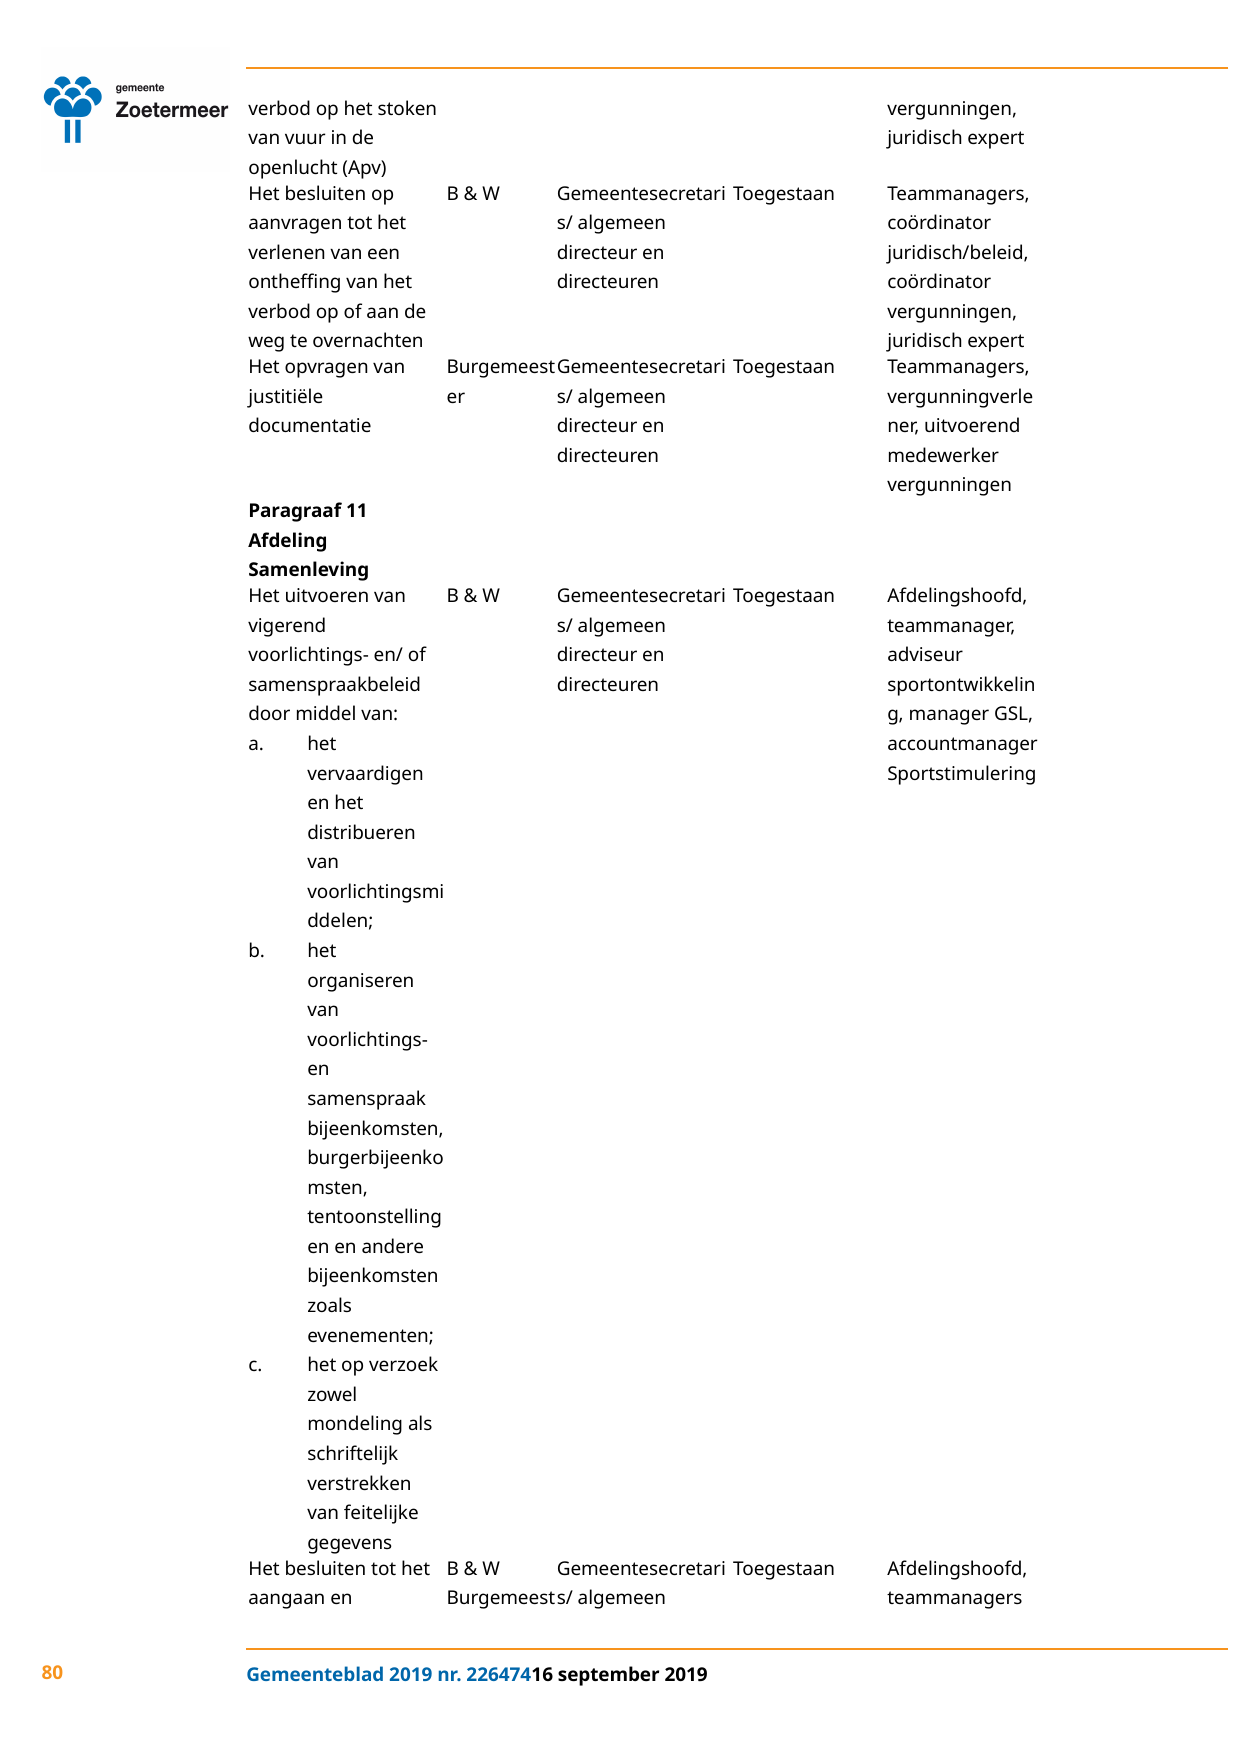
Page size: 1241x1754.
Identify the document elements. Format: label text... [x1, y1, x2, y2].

table_cell verbod op het stoken van vuur in de openlucht (Apv) [248, 95, 446, 180]
table_cell Afdelingshoofd, teammanagers [887, 1555, 1041, 1610]
picture [41, 47, 231, 172]
table_cell Toegestaan [733, 180, 887, 353]
table_cell Het opvragen van justitiële documentatie [248, 353, 446, 497]
table_cell Gemeentesecretaris/ algemeen directeur en directeuren [557, 353, 733, 497]
table_cell B & W [446, 582, 557, 1555]
table_cell Toegestaan [733, 582, 887, 1555]
table_cell [733, 95, 887, 180]
table_cell B & W [446, 180, 557, 353]
table_cell B & W Burgemeest [446, 1555, 557, 1610]
table_cell Het besluiten op aanvragen tot het verlenen van een ontheffing van het verbod op of aan de weg te overnachten [248, 180, 446, 353]
table_cell vergunningen, juridisch expert [887, 95, 1041, 180]
table_cell Toegestaan [733, 353, 887, 497]
table_cell [557, 498, 733, 582]
table_cell [887, 498, 1041, 582]
table_cell Gemeentesecretaris/ algemeen directeur en directeuren [557, 582, 733, 1555]
table_cell Het besluiten tot het aangaan en [248, 1555, 446, 1610]
table_cell Gemeentesecretaris/ algemeen directeur en directeuren [557, 180, 733, 353]
table_cell Paragraaf 11 Afdeling Samenleving [248, 498, 446, 582]
table_cell Burgemeester [446, 353, 557, 497]
table_cell Teammanagers, coördinator juridisch/beleid, coördinator vergunningen, juridisch expert [887, 180, 1041, 353]
table_cell [446, 95, 557, 180]
table_cell [733, 498, 887, 582]
table_cell Het uitvoeren van vigerend voorlichtings- en/ of samenspraakbeleid door middel van: het vervaardigen en het distribueren van voorlichtingsmiddelen; het organiseren van voorlichtings- en samenspraak bijeenkomsten, burgerbijeenkomsten, tentoonstellingen en andere bijeenkomsten zoals evenementen; het op verzoek zowel mondeling als schriftelijk verstrekken van feitelijke gegevens [248, 582, 446, 1555]
table_cell [557, 95, 733, 180]
table_cell Afdelingshoofd, teammanager, adviseur sportontwikkeling, manager GSL, accountmanager Sportstimulering [887, 582, 1041, 1555]
table_cell [446, 498, 557, 582]
table_cell Toegestaan [733, 1555, 887, 1610]
table_cell Teammanagers, vergunningverlener, uitvoerend medewerker vergunningen [887, 353, 1041, 497]
table_cell Gemeentesecretaris/ algemeen [557, 1555, 733, 1610]
